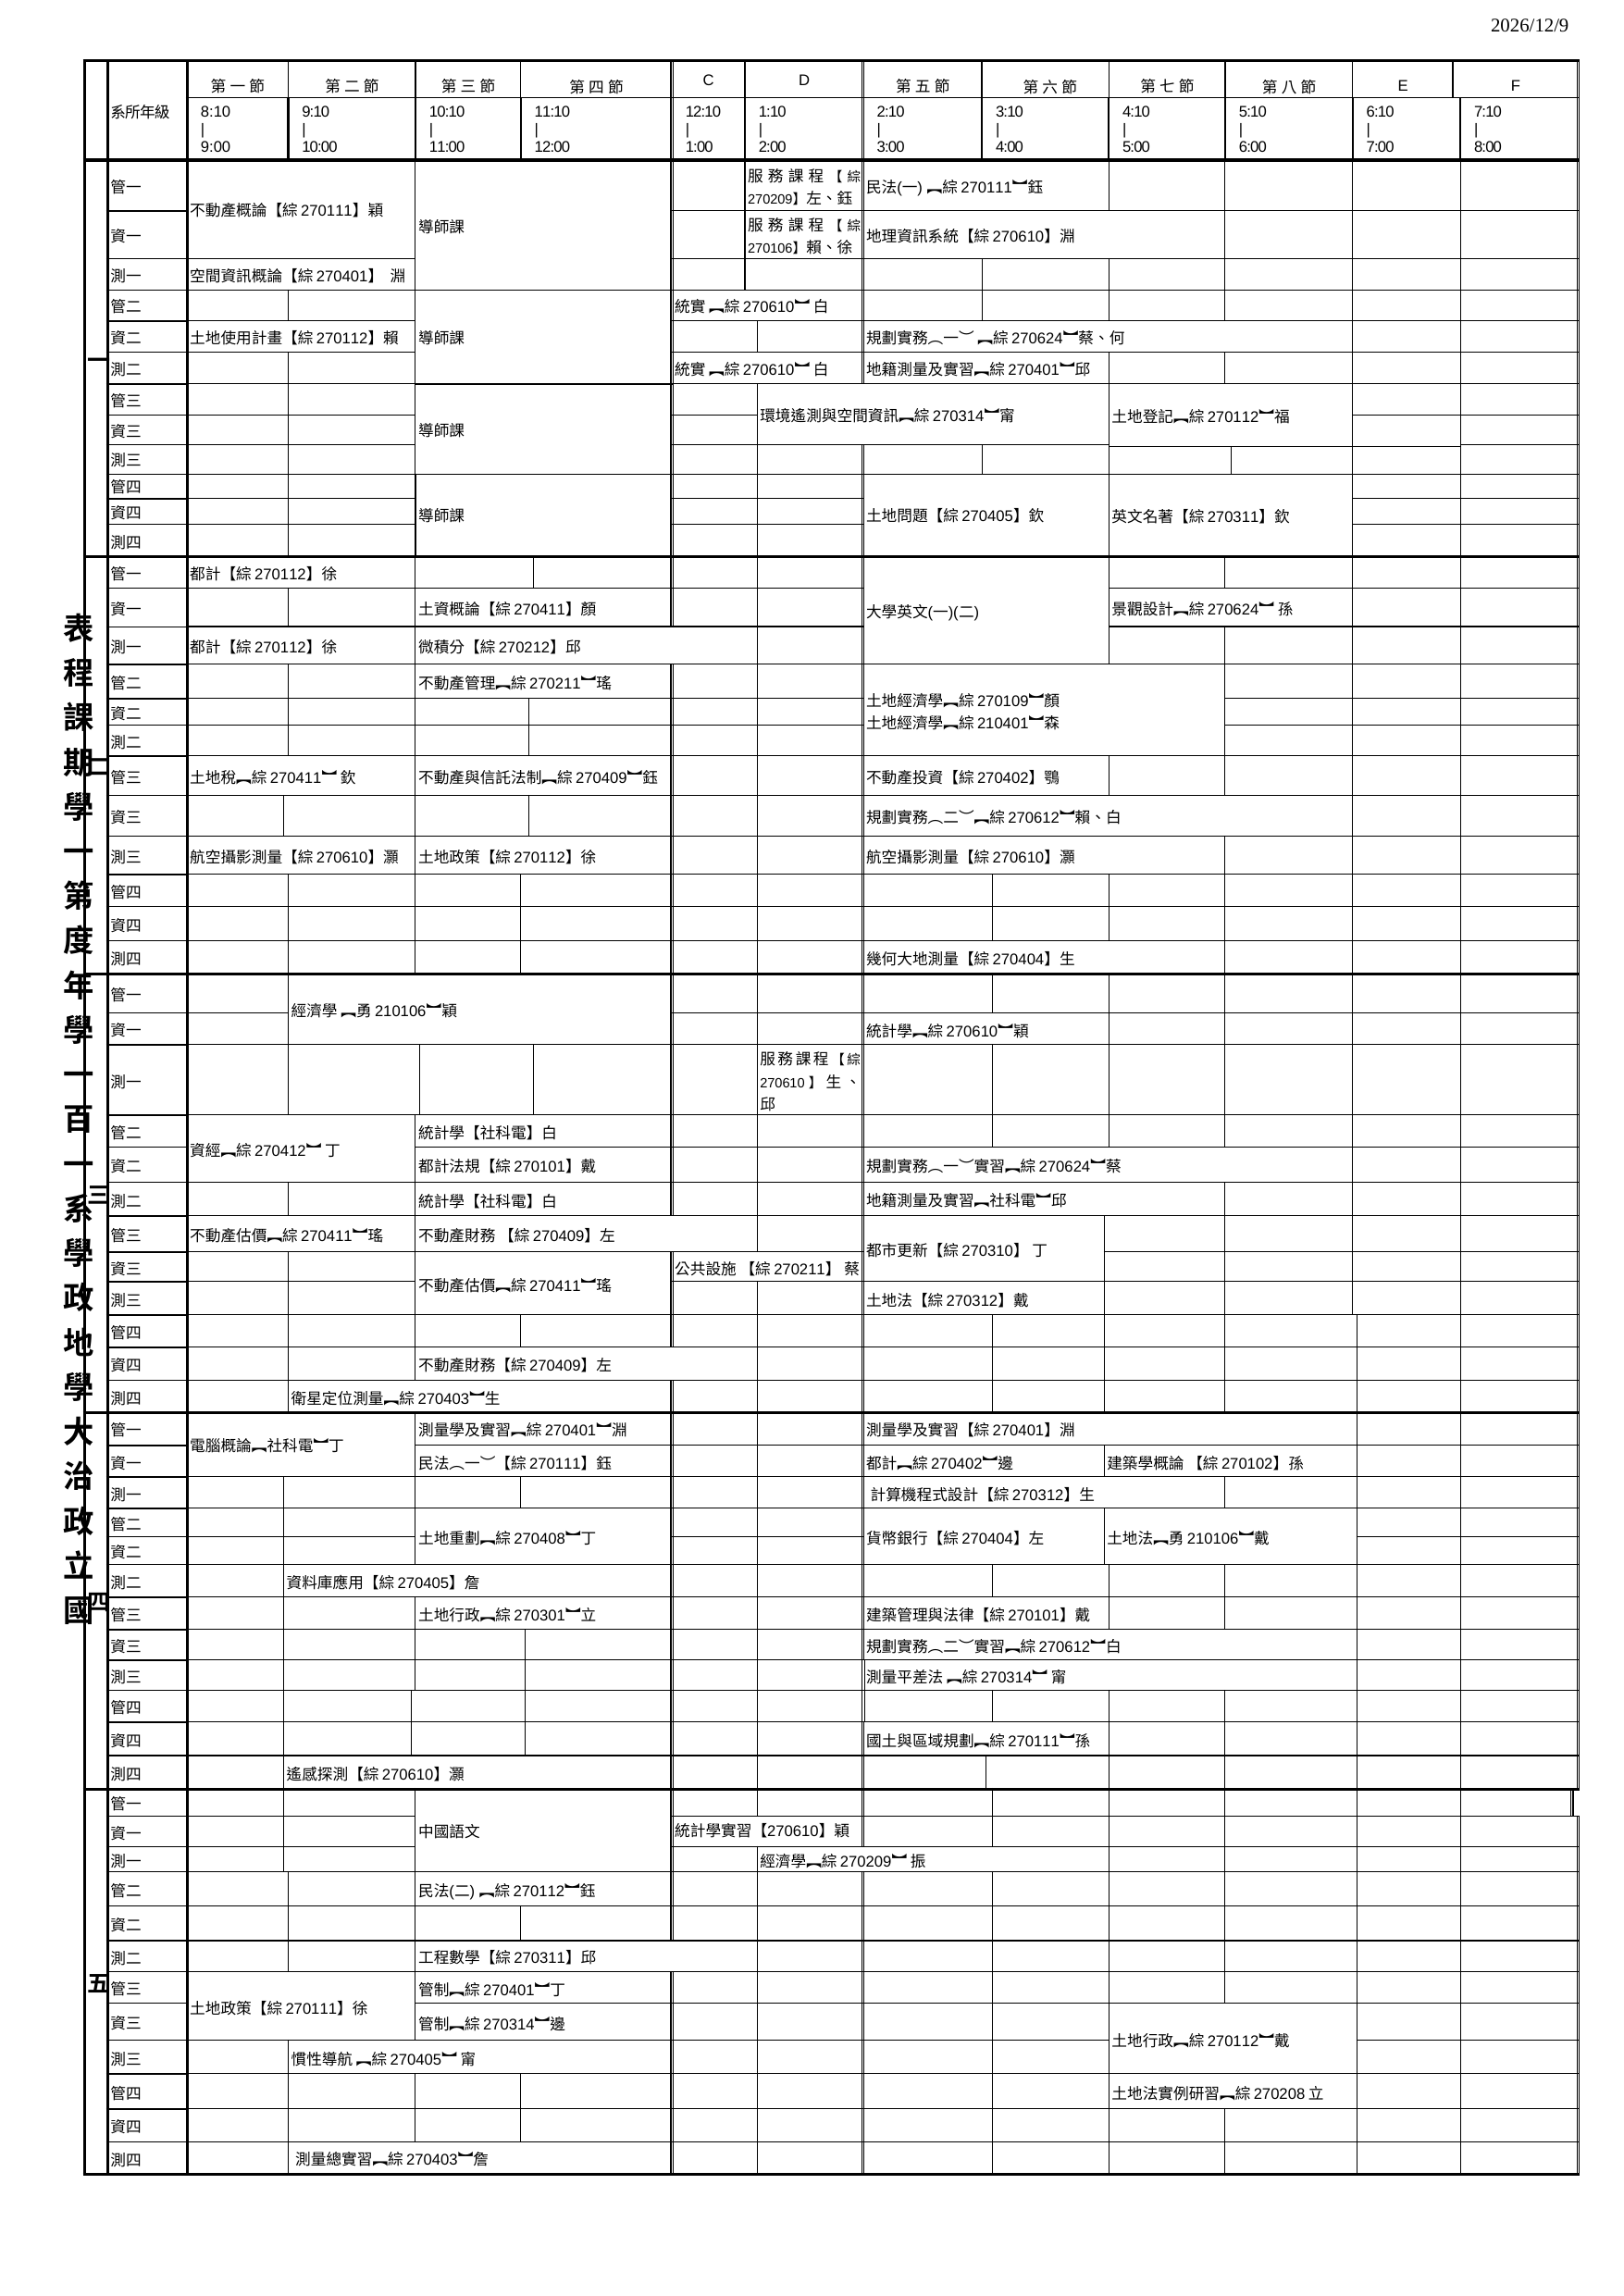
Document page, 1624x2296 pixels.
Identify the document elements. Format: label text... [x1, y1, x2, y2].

table_cell [189, 1508, 283, 1535]
table_cell [758, 1414, 862, 1445]
table_cell [1105, 1347, 1224, 1380]
table_cell [1461, 1477, 1577, 1508]
table_cell [189, 941, 288, 973]
table_cell [526, 1630, 670, 1659]
table_cell [1461, 1942, 1577, 1971]
table_cell 導師課 [415, 162, 670, 290]
table_cell [674, 1722, 757, 1755]
table_cell 規劃實務︵一︶ ︻綜270624︼蔡、何 [864, 321, 1352, 352]
table_cell [189, 1756, 283, 1788]
table_cell 不動產管理︻綜270211︼瑤 [415, 664, 670, 698]
table_cell [526, 1722, 670, 1755]
table_cell 測四 [109, 1381, 186, 1411]
table_cell [1353, 1045, 1460, 1114]
table_cell [189, 445, 288, 474]
table_cell [189, 1347, 288, 1380]
table_cell [289, 2074, 415, 2108]
table_cell [993, 1381, 1104, 1411]
table_cell [993, 1906, 1109, 1940]
table_cell 測三 [109, 1283, 186, 1314]
table_cell [864, 1115, 992, 1146]
table_cell [1353, 796, 1460, 835]
table_cell [1461, 291, 1577, 320]
table_cell [864, 1972, 992, 2003]
table_cell [534, 558, 670, 587]
table_cell [1461, 1537, 1577, 1564]
table_cell 資四 [109, 2110, 186, 2141]
table_cell [1461, 1972, 1577, 2003]
table_cell [993, 1872, 1109, 1905]
table_cell [864, 975, 992, 1012]
table_cell 測量學及實習︻綜270401︼淵 [415, 1414, 670, 1445]
table_cell [1110, 875, 1224, 906]
table_cell 不動產概論【綜270111】穎 [189, 162, 415, 258]
table_cell [1353, 627, 1460, 664]
table_cell [189, 796, 283, 835]
table_cell 資三 [109, 796, 186, 835]
table_cell [1461, 699, 1577, 725]
table_cell [993, 1972, 1109, 2003]
table_cell [1461, 1414, 1577, 1445]
table_header 表程課期學一第度年學一百一系學政地學大治政立 國 [60, 59, 83, 2173]
table_cell [534, 1045, 670, 1114]
table_cell 工程數學【綜270311】邱 [415, 1942, 757, 1971]
table_cell 測二 [109, 726, 186, 755]
table_cell [758, 1446, 862, 1476]
table_cell [1353, 1183, 1460, 1215]
table_cell 測二 [109, 1565, 186, 1596]
table_cell [521, 2109, 670, 2141]
table_cell 管三 [109, 1598, 186, 1629]
table_cell [758, 1537, 862, 1564]
table_cell [1461, 353, 1577, 383]
table_cell 規劃實務︵一︶實習︻綜270624︼蔡 [864, 1148, 1352, 1182]
table_cell [1110, 1115, 1224, 1146]
table_cell 土地經濟學︻綜270109︼顏 土地經濟學︻綜210401︼森 [864, 664, 1224, 755]
table_cell [284, 1847, 415, 1871]
table_cell [1461, 875, 1577, 906]
table_cell [1461, 837, 1577, 874]
table_cell [415, 2074, 520, 2108]
table_cell [289, 1347, 415, 1380]
table_cell 土地重劃︻綜270408︼丁 [415, 1508, 670, 1564]
table_header 第八節 [1226, 62, 1352, 97]
table_cell [189, 1597, 283, 1629]
table_cell [674, 1508, 757, 1535]
table_header 第四節 [521, 62, 670, 97]
table_cell [864, 2109, 992, 2141]
table_cell 管一 [109, 975, 186, 1012]
table_cell 測四 [109, 1756, 186, 1788]
table_cell [289, 907, 415, 940]
table_cell [284, 1791, 415, 1816]
table_cell 11:10 | 12:00 [522, 98, 670, 158]
table_cell [189, 1013, 288, 1044]
table_cell [412, 1722, 525, 1755]
table_cell [758, 627, 862, 664]
table_header 第三節 [416, 62, 520, 97]
table_cell [983, 259, 1109, 290]
table_cell [284, 1660, 415, 1690]
table_cell [674, 1906, 757, 1940]
table_cell 土地問題【綜270405】欽 [864, 475, 1109, 555]
table_cell [1110, 2109, 1224, 2141]
table_cell [674, 1847, 757, 1871]
table_cell [864, 1565, 992, 1596]
table_cell [1225, 1942, 1357, 1971]
table_cell 土地法︻勇210106︼戴 [1105, 1508, 1357, 1564]
table_cell [189, 1722, 283, 1755]
table_cell [289, 589, 415, 626]
table_cell 資一 [109, 212, 186, 258]
table_cell [1105, 1252, 1224, 1281]
table_cell [1461, 1252, 1577, 1281]
table_cell [521, 907, 670, 940]
table_cell 經濟學︻綜270209︼ 振 [758, 1847, 1109, 1871]
table_cell [1353, 1148, 1460, 1182]
table_cell [1225, 259, 1352, 290]
table_cell [758, 1722, 862, 1755]
table_cell [1225, 699, 1352, 725]
table_cell [1357, 1942, 1460, 1971]
table_cell 測三 [109, 2041, 186, 2073]
table_cell 土地行政︻綜270112︼戴 [1110, 2004, 1357, 2073]
table_cell [758, 1216, 862, 1251]
table_cell [189, 1537, 283, 1564]
table_cell [189, 1942, 288, 1971]
table_cell [1353, 162, 1460, 210]
table_cell [284, 1477, 415, 1508]
table_cell [1225, 664, 1352, 698]
table_cell 衛星定位測量︻綜 270403︼生 [289, 1381, 670, 1411]
table_cell [1461, 1115, 1577, 1146]
table_cell [758, 2142, 862, 2173]
table_cell [1225, 1381, 1357, 1411]
table_cell [993, 2004, 1109, 2040]
table_cell 管四 [109, 2075, 186, 2108]
table_cell [674, 1691, 757, 1721]
table_cell [993, 2041, 1109, 2073]
table_cell [1461, 1347, 1577, 1380]
table_cell [1353, 416, 1460, 444]
table_cell 二 [86, 558, 106, 758]
table_cell [674, 837, 757, 874]
table_cell 貨幣銀行【綜270404】左 [864, 1508, 1104, 1564]
table_cell [1225, 726, 1352, 755]
table_cell [1461, 1906, 1577, 1940]
table_cell [189, 1630, 283, 1659]
table_cell [1353, 499, 1460, 524]
table_cell [289, 941, 415, 973]
table_cell 國土與區域規劃︻綜270111︼孫 [864, 1722, 1109, 1755]
table_cell [1461, 475, 1577, 498]
table_cell [864, 1906, 992, 1940]
table_cell [1353, 589, 1460, 626]
table_header 第二節 [289, 62, 415, 97]
table_cell [1461, 1148, 1577, 1182]
table_cell [521, 875, 670, 906]
table_cell [189, 2142, 288, 2173]
table_cell [1461, 664, 1577, 698]
table_cell [1110, 1045, 1224, 1114]
table_cell [864, 1381, 992, 1411]
table_cell [674, 1872, 757, 1905]
table_cell [1225, 1972, 1357, 2003]
table_cell 民法(二) ︻綜270112︼鈺 [415, 1872, 670, 1905]
table_cell 計算機程式設計【綜270312】生 [864, 1477, 1224, 1508]
table_cell [1225, 1847, 1357, 1871]
table_cell 導師課 [415, 291, 670, 383]
table_cell [189, 2041, 288, 2073]
table_cell 10:10 | 11:00 [416, 98, 520, 158]
table_cell 四 [92, 1595, 105, 1607]
table_cell [1232, 447, 1352, 474]
table_cell 資二 [109, 1537, 186, 1564]
table_cell [1225, 875, 1352, 906]
table_cell [674, 416, 757, 444]
table_cell [1357, 1660, 1460, 1690]
table_cell [1110, 2142, 1224, 2173]
table_cell 管制︻綜270401︼丁 [415, 1972, 670, 2003]
table_cell [189, 1565, 283, 1596]
table_cell 不動產與信託法制︻綜270409︼鈺 [415, 756, 670, 795]
table_cell [1357, 1817, 1460, 1845]
table_cell [1353, 558, 1460, 587]
table_cell [674, 2142, 757, 2173]
table_cell [1110, 1791, 1224, 1816]
table_cell 五 [86, 1791, 106, 2173]
table_cell 規劃實務︵二︶實習︻綜270612︼白 [864, 1630, 1357, 1659]
table_cell [289, 445, 415, 474]
table_cell 管四 [109, 1316, 186, 1347]
table_cell [1353, 699, 1460, 725]
table_cell 民法︵一︶【綜270111】鈺 [415, 1446, 670, 1476]
table_cell 測二 [109, 1183, 186, 1215]
table_cell 不動產估價︻綜270411︼瑤 [415, 1252, 670, 1314]
table_cell [284, 1630, 415, 1659]
table_cell 土地政策【綜270111】徐 [189, 1972, 415, 2040]
table_header F [1454, 62, 1577, 97]
table_cell [758, 1756, 862, 1788]
table_cell [1461, 558, 1577, 587]
table_cell 測四 [109, 941, 186, 973]
table_cell [1225, 837, 1352, 874]
table_cell [1461, 796, 1577, 835]
table_cell [993, 2109, 1109, 2141]
table_cell [1461, 1722, 1577, 1755]
table_cell [415, 1630, 525, 1659]
table_cell 地籍測量及實習︻綜270401︼邱 [864, 353, 1109, 383]
table_cell [758, 796, 862, 835]
table_cell [993, 1315, 1104, 1347]
table_cell 土地政策【綜270112】徐 [415, 837, 670, 874]
table_cell 航空攝影測量【綜270610】灝 [864, 837, 1224, 874]
table_cell [1110, 1906, 1224, 1940]
table_cell [1461, 627, 1577, 664]
table_cell 都計法規【綜270101】戴 [415, 1148, 670, 1182]
table_cell 管一 [109, 162, 186, 210]
table_cell [1353, 1252, 1460, 1281]
table_cell 土資概論【綜270411】顏 [415, 589, 670, 626]
table_cell [289, 475, 415, 498]
table_cell [758, 975, 862, 1012]
table_cell [1225, 1817, 1357, 1845]
table_cell [1110, 975, 1224, 1012]
table_cell 導師課 [415, 385, 670, 474]
table_cell 土地法實例研習︻綜270208立 [1110, 2074, 1357, 2108]
table_cell 服務課程【綜270209】左、鈺 [746, 162, 862, 210]
table_cell [758, 1315, 862, 1347]
table_cell [758, 558, 862, 587]
table_cell [1353, 259, 1460, 290]
table_cell 資三 [109, 416, 186, 444]
table_cell [1357, 1906, 1460, 1940]
table_cell [674, 699, 757, 725]
table_cell [1357, 1565, 1460, 1596]
table_cell [1110, 1756, 1224, 1788]
table_cell 管三 [109, 757, 186, 795]
table_cell [674, 2074, 757, 2108]
table_cell 建築管理與法律【綜270101】戴 [864, 1597, 1109, 1629]
table_cell [758, 525, 862, 555]
table_cell [983, 291, 1109, 320]
table_cell [1461, 907, 1577, 940]
table_cell [758, 2074, 862, 2108]
table_cell [758, 1115, 862, 1146]
table_cell 9:10 | 10:00 [290, 98, 415, 158]
table_cell 遙感探測【綜270610】灝 [284, 1756, 670, 1788]
table_cell 都計【綜270112】徐 [189, 558, 415, 587]
table_cell [1110, 1942, 1224, 1971]
table_cell [415, 558, 533, 587]
table_cell [189, 875, 288, 906]
table_cell [1225, 1252, 1352, 1281]
table_cell [189, 499, 288, 524]
table_cell [1225, 907, 1352, 940]
table_cell [284, 1817, 415, 1845]
table_cell [1353, 1115, 1460, 1146]
table_cell 資經︻綜270412︼ 丁 [189, 1115, 415, 1182]
table_cell [1461, 2142, 1577, 2173]
table_cell [1461, 1013, 1577, 1044]
table_cell [189, 726, 288, 755]
table_cell [1353, 1013, 1460, 1044]
table_cell 資三 [109, 1631, 186, 1659]
table_cell 資一 [109, 1817, 186, 1845]
table_cell 都市更新【綜270310】 丁 [864, 1216, 1104, 1281]
table_cell [1353, 291, 1460, 320]
table_cell [1353, 1282, 1460, 1314]
table_cell [758, 1282, 862, 1314]
table_cell [284, 1691, 411, 1721]
table_cell [189, 1872, 288, 1905]
table_cell [1110, 1722, 1224, 1755]
table_cell [993, 975, 1109, 1012]
table_cell [758, 837, 862, 874]
table_cell 8:10 | 9:00 [189, 98, 287, 158]
table_header [86, 62, 106, 158]
table_cell [284, 1537, 415, 1564]
table_cell [758, 1872, 862, 1905]
table_cell [1225, 1906, 1357, 1940]
table_cell [1105, 1216, 1224, 1251]
table_cell [1225, 1216, 1352, 1251]
table_cell [1110, 162, 1224, 210]
table_cell [1461, 1872, 1577, 1905]
table_cell [189, 353, 288, 383]
table_cell [674, 1148, 757, 1182]
table_cell [758, 1972, 862, 2003]
table_cell [864, 291, 982, 320]
table_header 第七節 [1110, 62, 1224, 97]
table_cell 環境遙測與空間資訊︻綜270314︼甯 [758, 384, 1109, 444]
table_cell [526, 1691, 670, 1721]
table_cell [289, 1872, 415, 1905]
table_cell [189, 2109, 288, 2141]
table_cell [289, 1906, 415, 1940]
table_cell [1225, 1791, 1357, 1816]
table_cell [758, 756, 862, 795]
table_cell [674, 589, 757, 626]
table_cell [1225, 1045, 1352, 1114]
table_cell [289, 726, 415, 755]
table_cell [758, 445, 862, 474]
table_cell [1461, 726, 1577, 755]
table_cell [864, 1315, 992, 1347]
table_cell [1353, 211, 1460, 258]
table_cell [289, 1045, 419, 1114]
table_cell [189, 1660, 283, 1690]
table_cell [674, 499, 757, 524]
table_cell [864, 2041, 992, 2073]
table_cell [289, 384, 415, 415]
table_cell [1461, 1756, 1577, 1788]
table_cell [674, 475, 757, 498]
table_cell [521, 1315, 670, 1347]
table_cell [674, 445, 757, 474]
table_cell [1357, 1847, 1460, 1871]
table_cell [1110, 1872, 1224, 1905]
table_cell [674, 525, 757, 555]
table_cell 服務課程【綜270106】賴、徐 [746, 211, 862, 258]
table_cell [1225, 2142, 1357, 2173]
table_cell [1461, 525, 1577, 555]
table_header 系所年級 [109, 62, 186, 158]
table_cell 測三 [109, 445, 186, 474]
table_cell [758, 1660, 862, 1690]
table_cell [993, 1565, 1109, 1596]
table_cell [758, 1691, 862, 1721]
table_cell [415, 726, 528, 755]
table_cell [674, 756, 757, 795]
table_cell 土地行政︻綜270301︼立 [415, 1597, 670, 1629]
table_cell [189, 589, 288, 626]
table_cell [189, 907, 288, 940]
table_cell [1353, 875, 1460, 906]
table_header 第六節 [983, 62, 1109, 97]
table_cell [1357, 1347, 1460, 1380]
table_cell [189, 384, 288, 415]
table_cell 管二 [109, 1116, 186, 1146]
table_cell 統實 ︻綜270610︼ 白 [674, 291, 862, 320]
table_cell [415, 2109, 520, 2141]
table_cell [521, 2074, 670, 2108]
table_cell [758, 875, 862, 906]
table_cell [189, 1183, 288, 1215]
table_cell [1461, 1565, 1577, 1596]
table_cell [758, 907, 862, 940]
table_cell 7:10 | 8:00 [1461, 98, 1577, 158]
table_cell [1225, 1282, 1352, 1314]
table_cell [758, 1942, 862, 1971]
table_cell [864, 259, 982, 290]
table_cell [289, 2109, 415, 2141]
table_cell 微積分【綜270212】邱 [415, 627, 757, 664]
table_cell [415, 1660, 525, 1690]
table_cell [1353, 837, 1460, 874]
table_cell 不動產估價︻綜270411︼瑤 [189, 1216, 415, 1251]
table_cell [674, 1972, 757, 2003]
table_cell [674, 907, 757, 940]
table_cell [1461, 1847, 1577, 1871]
table_cell 6:10 | 7:00 [1354, 98, 1459, 158]
table_cell [1461, 2109, 1577, 2141]
table_cell 3:10 | 4:00 [983, 98, 1108, 158]
table_cell [1225, 1115, 1352, 1146]
table_cell [189, 1282, 288, 1314]
table_cell [415, 875, 520, 906]
table_cell [1225, 2109, 1357, 2141]
table_cell [415, 1315, 520, 1347]
table_cell [189, 1847, 283, 1871]
table_cell [1353, 321, 1460, 352]
table_cell [1357, 2109, 1460, 2141]
table_cell [993, 2074, 1109, 2108]
table_cell 資一 [109, 1446, 186, 1476]
table_cell [1461, 941, 1577, 973]
table_cell [758, 2109, 862, 2141]
table_cell [674, 1756, 757, 1788]
table_cell 英文名著【綜270311】欽 [1110, 475, 1352, 555]
table_cell 民法(一) ︻綜270111︼鈺 [864, 162, 1109, 210]
table_cell [758, 499, 862, 524]
table_cell [1225, 1183, 1352, 1215]
table_cell [1353, 975, 1460, 1012]
table_cell [189, 1315, 288, 1347]
table_cell 不動產投資【綜270402】鶚 [864, 756, 1109, 795]
table_cell [1225, 353, 1352, 383]
table_cell [529, 796, 670, 835]
table_cell [1357, 1630, 1460, 1659]
table_cell [758, 1347, 862, 1380]
table_cell [284, 1597, 415, 1629]
table_cell [758, 1477, 862, 1508]
table_cell [1225, 1722, 1357, 1755]
table_cell 測三 [109, 1661, 186, 1690]
table_cell [993, 1347, 1104, 1380]
table_cell [993, 907, 1109, 940]
table_header E [1353, 62, 1452, 97]
table_cell [983, 445, 1109, 474]
table_cell [289, 353, 415, 383]
table_cell 統計學︻綜270610︼穎 [864, 1013, 1109, 1044]
table_cell [1225, 1477, 1357, 1508]
table_cell 四 [86, 1414, 106, 1596]
table_cell [412, 1691, 525, 1721]
table_cell 三 [86, 975, 106, 1411]
table_cell 不動產財務【綜270409】左 [415, 1347, 757, 1380]
table_cell [758, 1508, 862, 1535]
table_cell 資一 [109, 1013, 186, 1044]
table_cell 5:10 | 6:00 [1226, 98, 1352, 158]
table_cell [1461, 1817, 1577, 1845]
table_cell [415, 1477, 520, 1508]
table_cell [289, 1252, 415, 1281]
table_cell [864, 1791, 992, 1816]
table_cell [993, 1817, 1109, 1845]
table_cell [1461, 1183, 1577, 1215]
table_cell 資四 [109, 1348, 186, 1380]
table_cell [1461, 1597, 1577, 1629]
table_cell [1461, 211, 1577, 258]
table_cell [864, 875, 992, 906]
table_cell [1225, 941, 1352, 973]
table_cell 都計【綜270112】徐 [189, 627, 415, 664]
table_cell 4:10 | 5:00 [1110, 98, 1224, 158]
table_cell [993, 875, 1109, 906]
table_cell 資四 [109, 500, 186, 524]
table_cell [674, 941, 757, 973]
table_cell 管四 [109, 1691, 186, 1721]
table_cell [1353, 447, 1460, 474]
table_header C [674, 62, 744, 97]
table_cell 土地法【綜270312】戴 [864, 1282, 1104, 1314]
table_cell [1105, 1282, 1224, 1314]
table_cell [674, 796, 757, 835]
table_cell 二 [86, 775, 106, 973]
table_cell [1225, 1872, 1357, 1905]
table_cell [1110, 259, 1224, 290]
table_cell 測四 [109, 525, 186, 555]
table_cell [674, 162, 744, 210]
table_cell [864, 1045, 992, 1114]
table_cell [1110, 291, 1224, 320]
table_cell 電腦概論︻社科電︼丁 [189, 1414, 415, 1476]
table_cell 服務課程【綜270610】生、邱 [758, 1045, 862, 1114]
table_cell [758, 1565, 862, 1596]
table_cell 測量學及實習【綜270401】淵 [864, 1414, 1357, 1445]
table_cell [674, 1013, 757, 1044]
table_cell [1357, 1508, 1460, 1535]
table_cell [1357, 1414, 1460, 1445]
table_cell [1353, 907, 1460, 940]
table_cell 景觀設計︻綜270624︼ 孫 [1110, 589, 1352, 626]
table_cell 測二 [109, 1942, 186, 1971]
table_cell [986, 1756, 1109, 1788]
table_cell [1353, 384, 1460, 415]
table_cell [674, 211, 744, 258]
table_cell [1461, 384, 1577, 415]
table_cell [758, 589, 862, 626]
table_cell [189, 1791, 283, 1816]
table_header 第一節 [189, 62, 288, 97]
table_cell 資二 [109, 322, 186, 352]
table_cell [865, 1691, 992, 1721]
table_cell [1110, 1013, 1224, 1044]
table_cell [289, 525, 415, 555]
table_cell [1357, 2074, 1460, 2108]
table_cell [864, 445, 982, 474]
table_cell 土地登記︻綜270112︼福 [1110, 384, 1352, 446]
table_cell [758, 1791, 862, 1816]
table_cell 管三 [109, 1217, 186, 1251]
table_cell [674, 558, 757, 587]
table_cell [674, 726, 757, 755]
table_cell [1225, 1597, 1357, 1629]
table_header D [746, 62, 862, 97]
table_cell [189, 291, 288, 320]
table_cell [993, 1045, 1109, 1114]
table_cell [1461, 1216, 1577, 1251]
table_cell [1110, 1597, 1224, 1629]
table_cell [1225, 162, 1352, 210]
table_cell [1225, 1691, 1357, 1721]
table_cell [864, 1942, 992, 1971]
table_cell [1461, 162, 1577, 210]
table_cell [189, 1817, 283, 1845]
table_cell 測一 [109, 1478, 186, 1508]
table_cell 資四 [109, 907, 186, 940]
table_cell 大學英文(一)(二) [864, 558, 1109, 664]
table_cell 資一 [109, 589, 186, 626]
table_cell 建築學概論 【綜270102】孫 [1105, 1446, 1357, 1476]
table_cell [1110, 756, 1224, 795]
table_cell [1110, 1691, 1224, 1721]
table_cell [1357, 2142, 1460, 2173]
table_cell [758, 1148, 862, 1182]
table_cell [674, 664, 757, 698]
table_cell [1225, 1756, 1357, 1788]
table_cell [415, 907, 520, 940]
table_cell [1110, 1847, 1224, 1871]
table_cell [289, 291, 415, 320]
table_cell [1357, 1537, 1460, 1564]
table_cell 管制︻綜270314︼邊 [415, 2004, 670, 2040]
table_cell [674, 1660, 757, 1690]
table_cell [1353, 1216, 1460, 1251]
table_cell [1353, 941, 1460, 973]
table_cell [521, 1906, 670, 1940]
table_cell [758, 1630, 862, 1659]
table_cell 測四 [109, 2142, 186, 2173]
table_cell [758, 1381, 862, 1411]
table_cell 土地使用計畫【綜270112】賴 [189, 321, 415, 352]
table_cell [758, 1597, 862, 1629]
table_cell 管一 [109, 1791, 186, 1816]
table_cell 管四 [109, 475, 186, 498]
table_cell [674, 1115, 757, 1146]
table_cell [674, 1282, 757, 1314]
table_cell [674, 1565, 757, 1596]
table_cell [758, 1183, 862, 1215]
table_cell [529, 699, 670, 725]
table_cell 測一 [109, 1046, 186, 1114]
table_cell [415, 1906, 520, 1940]
table_cell [289, 875, 415, 906]
table_cell [1353, 664, 1460, 698]
table_cell [1357, 1381, 1460, 1411]
table_cell 測一 [109, 1847, 186, 1871]
table_cell 管二 [109, 1872, 186, 1905]
table_cell [674, 875, 757, 906]
table_cell [674, 1381, 757, 1411]
table_cell [674, 2004, 757, 2040]
table_cell 地理資訊系統【綜270610】淵 [864, 211, 1224, 258]
table_cell [189, 664, 288, 698]
table_cell 管二 [109, 291, 186, 320]
table_cell [674, 1315, 757, 1347]
table_cell [1357, 1597, 1460, 1629]
table_cell [993, 1115, 1109, 1146]
table_cell 管三 [109, 1972, 186, 2003]
table_cell [1110, 447, 1231, 474]
table_cell [1110, 558, 1224, 587]
table_cell [1357, 1477, 1460, 1508]
table_cell [1461, 2074, 1577, 2108]
table_cell 都計︻綜270402︼邊 [864, 1446, 1104, 1476]
table_cell [1461, 1282, 1577, 1314]
table_cell 不動產財務 【綜270409】左 [415, 1216, 757, 1251]
table_cell [1357, 1791, 1460, 1816]
table_cell 管一 [109, 558, 186, 587]
table_cell [1461, 416, 1577, 444]
table_cell [746, 259, 862, 290]
table_cell 幾何大地測量【綜270404】生 [864, 941, 1224, 973]
table_cell 管一 [109, 1414, 186, 1445]
table_cell [1225, 1315, 1357, 1347]
table_cell 資四 [109, 1723, 186, 1755]
table_cell [189, 1381, 288, 1411]
table_cell [674, 321, 757, 352]
table_cell [1461, 499, 1577, 524]
table_cell [758, 1013, 862, 1044]
table_cell [1461, 975, 1577, 1012]
table_cell [420, 1045, 533, 1114]
table_cell 資二 [109, 1148, 186, 1182]
table_cell [529, 726, 670, 755]
table_cell [674, 1630, 757, 1659]
table_cell [1225, 975, 1352, 1012]
table_cell [189, 1906, 288, 1940]
table_cell 公共設施 【綜270211】 蔡 [674, 1252, 862, 1281]
table_cell [674, 1045, 757, 1114]
table_header 第五節 [864, 62, 981, 97]
table_cell [1225, 291, 1352, 320]
table_cell [415, 941, 520, 973]
table_cell [1353, 726, 1460, 755]
table_cell 一 [86, 162, 106, 555]
table_cell [993, 1791, 1109, 1816]
table_cell [758, 2041, 862, 2073]
table_cell 資三 [109, 2004, 186, 2040]
table_cell [289, 499, 415, 524]
table_cell [284, 1508, 415, 1535]
table_cell [674, 2041, 757, 2073]
table_cell [1461, 1381, 1577, 1411]
table_cell [674, 1446, 757, 1476]
table_cell [521, 1477, 670, 1508]
table_cell [1110, 907, 1224, 940]
table_cell [1357, 1872, 1460, 1905]
table_cell [1110, 1972, 1224, 2003]
table_cell [1357, 2041, 1460, 2073]
table_cell [1353, 756, 1460, 795]
table_cell [189, 1477, 283, 1508]
table_cell [1110, 627, 1224, 664]
table_cell [1461, 1630, 1577, 1659]
table_cell 測二 [109, 353, 186, 383]
table_cell [189, 475, 288, 498]
table_cell [1461, 1045, 1577, 1114]
table_cell [1461, 756, 1577, 795]
table_cell [674, 1477, 757, 1508]
table_cell [1461, 321, 1577, 352]
table_cell [1461, 259, 1577, 290]
table_cell [758, 726, 862, 755]
table_cell [1105, 1381, 1224, 1411]
table_cell [864, 2004, 992, 2040]
table_cell 測量總實習︻綜270403︼詹 [289, 2142, 670, 2173]
table_cell [284, 796, 415, 835]
table_cell [1461, 2004, 1577, 2040]
table_cell [758, 941, 862, 973]
table_cell [1105, 1315, 1224, 1347]
table_cell 資二 [109, 1906, 186, 1940]
table_cell 1:10 | 2:00 [746, 98, 862, 158]
table_cell [864, 1817, 992, 1845]
table_cell [289, 1183, 415, 1215]
table_cell [674, 259, 744, 290]
table_cell [1110, 353, 1224, 383]
table_cell [1357, 2004, 1460, 2040]
table_cell [415, 699, 528, 725]
table_cell [289, 1315, 415, 1347]
table_cell 經濟學 ︻勇210106︼穎 [289, 975, 670, 1044]
table_cell [1353, 475, 1460, 498]
table_cell [674, 1183, 757, 1215]
table_cell [1461, 1660, 1577, 1690]
table_cell 慣性導航 ︻綜270405︼ 甯 [289, 2041, 670, 2073]
table_cell 統計學【社科電】白 [415, 1115, 670, 1146]
table_cell [758, 664, 862, 698]
table_cell [1461, 1315, 1577, 1347]
table_cell [993, 1691, 1109, 1721]
table_cell 統實 ︻綜270610︼ 白 [674, 353, 862, 383]
table_cell 統計學【社科電】白 [415, 1183, 670, 1215]
table_cell [189, 1045, 288, 1114]
table_cell [993, 1942, 1109, 1971]
table_cell [674, 1791, 757, 1816]
table_cell [1461, 2041, 1577, 2073]
table_cell 資二 [109, 700, 186, 725]
table_cell 資三 [109, 1253, 186, 1281]
table_cell [1110, 1565, 1224, 1596]
table_cell [1225, 627, 1352, 664]
table_cell [674, 975, 757, 1012]
table_cell 管四 [109, 875, 186, 906]
table_cell [758, 2004, 862, 2040]
table_cell 四 [86, 1610, 106, 1788]
table_cell [864, 2142, 992, 2173]
table_cell [1357, 1756, 1460, 1788]
table_cell [1110, 1817, 1224, 1845]
table_cell 航空攝影測量【綜270610】灝 [189, 837, 415, 874]
table_cell [1225, 558, 1352, 587]
table_cell [189, 2074, 288, 2108]
table_cell [289, 416, 415, 444]
table_cell [674, 1537, 757, 1564]
table_cell [284, 1722, 411, 1755]
table_cell [189, 1252, 288, 1281]
table_cell 12:10 | 1:00 [674, 98, 744, 158]
table_cell [758, 1906, 862, 1940]
table_cell [864, 907, 992, 940]
table_cell 空間資訊概論【綜270401】 淵 [189, 259, 415, 290]
table_cell [1357, 1972, 1460, 2003]
table_cell [289, 664, 415, 698]
table_cell [674, 2109, 757, 2141]
table_cell [1357, 1315, 1460, 1347]
table_cell [1461, 1791, 1570, 1816]
table_cell [1461, 1508, 1577, 1535]
table_cell [993, 2142, 1109, 2173]
table_cell [1461, 589, 1577, 626]
table_cell [526, 1660, 670, 1690]
table_cell [1357, 1446, 1460, 1476]
table_cell 導師課 [416, 475, 670, 555]
table_cell [189, 975, 288, 1012]
table_cell [674, 1597, 757, 1629]
table_cell [864, 2074, 992, 2108]
table_cell [1461, 1446, 1577, 1476]
table_cell 土地稅︻綜270411︼ 欽 [189, 756, 415, 795]
table_cell 測一 [109, 259, 186, 290]
table_cell 測量平差法 ︻綜270314︼ 甯 [865, 1660, 1357, 1690]
table_cell 管三 [109, 385, 186, 415]
table_cell [758, 321, 862, 352]
table_cell [189, 525, 288, 555]
table_cell 測一 [109, 627, 186, 664]
table_cell [289, 699, 415, 725]
table_cell [758, 699, 862, 725]
table_cell [189, 699, 288, 725]
table_cell [1574, 1791, 1578, 1816]
table_cell [1357, 1691, 1460, 1721]
table_cell [1357, 1722, 1460, 1755]
table_cell [758, 475, 862, 498]
table_cell [521, 941, 670, 973]
table_cell 統計學實習【270610】穎 [674, 1817, 862, 1845]
table_cell 規劃實務︵二︶︻綜270612︼賴、白 [864, 796, 1352, 835]
table_cell [189, 1691, 283, 1721]
table_cell 資料庫應用【綜270405】詹 [284, 1565, 670, 1596]
table_cell 中國語文 [415, 1791, 670, 1871]
table_cell 2:10 | 3:00 [864, 98, 981, 158]
table_cell [1225, 211, 1352, 258]
table_cell 管二 [109, 1509, 186, 1535]
table_cell [674, 1414, 757, 1445]
table_cell 二 [92, 762, 106, 772]
table_cell [289, 1942, 415, 1971]
table_cell [1225, 1565, 1357, 1596]
table_cell [864, 1347, 992, 1380]
table_cell 管二 [109, 665, 186, 698]
table_cell [415, 796, 528, 835]
table_cell 地籍測量及實習︻社科電︼邱 [864, 1183, 1224, 1215]
table_cell [189, 416, 288, 444]
table_cell [1225, 756, 1352, 795]
table_cell [1353, 525, 1460, 555]
table_cell 測三 [109, 837, 186, 874]
table_cell [864, 1872, 992, 1905]
table_cell [1461, 1691, 1577, 1721]
table_cell [674, 384, 757, 415]
table_cell [1353, 353, 1460, 383]
table_cell [289, 1282, 415, 1314]
table_cell [1461, 445, 1577, 474]
table_cell [1225, 1347, 1357, 1380]
table_cell [864, 1756, 986, 1788]
table_cell [1225, 1013, 1352, 1044]
